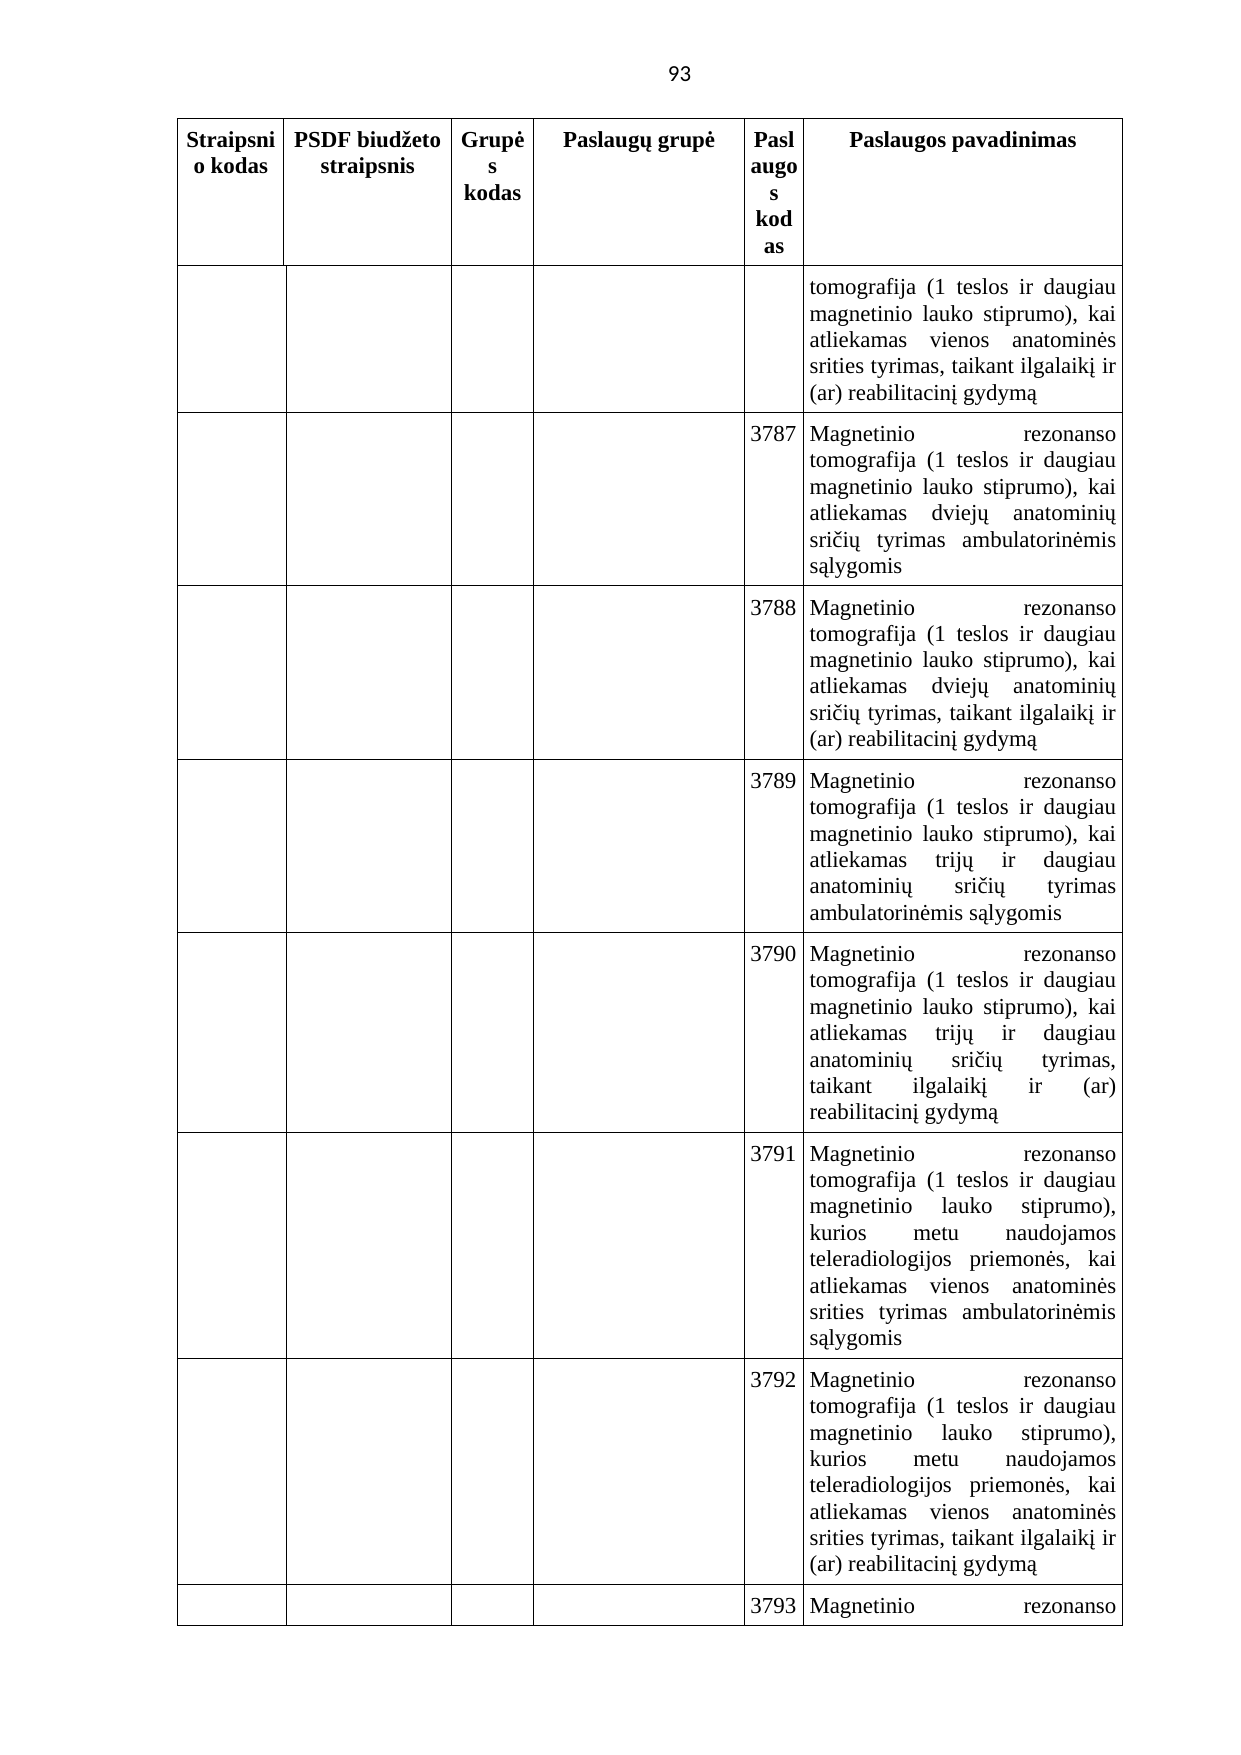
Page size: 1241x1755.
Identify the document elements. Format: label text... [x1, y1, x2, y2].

table_cell [178, 1585, 286, 1625]
table_cell [534, 413, 744, 585]
table_cell Magnetinio rezonanso tomografija (1 teslos ir daugiau magnetinio lauko stiprumo), kurios metu naudojamos teleradiologijos priemonės, kai atliekamas vienos anatominės srities tyrimas, taikant ilgalaikį ir (ar) reabilitacinį gydymą [804, 1359, 1122, 1584]
table_cell [178, 413, 286, 585]
table_cell [745, 266, 803, 412]
table_cell [452, 1133, 533, 1358]
table_cell [452, 266, 533, 412]
table_header PSDF biudžeto straipsnis [284, 119, 451, 265]
table_cell [287, 1585, 451, 1625]
table_cell [287, 1133, 451, 1358]
table_cell [534, 933, 744, 1132]
table_cell [452, 760, 533, 932]
table_cell [287, 586, 451, 759]
table_cell 3793 [745, 1585, 803, 1625]
table_cell [287, 413, 451, 585]
table_cell [178, 266, 286, 412]
table_cell [534, 1359, 744, 1584]
table_cell [178, 760, 286, 932]
table_cell 3789 [745, 760, 803, 932]
table_header Grupės kodas [452, 119, 533, 265]
table_header Paslaugų grupė [534, 119, 744, 265]
table_cell 3788 [745, 586, 803, 759]
table_cell [452, 413, 533, 585]
table_header Straipsnio kodas [178, 119, 283, 265]
table_cell [287, 933, 451, 1132]
table_cell [178, 933, 286, 1132]
table_cell [452, 586, 533, 759]
table_cell [287, 266, 451, 412]
table_cell [452, 933, 533, 1132]
table_cell tomografija (1 teslos ir daugiau magnetinio lauko stiprumo), kai atliekamas vienos anatominės srities tyrimas, taikant ilgalaikį ir (ar) reabilitacinį gydymą [804, 266, 1122, 412]
table_cell [178, 1133, 286, 1358]
table_cell [452, 1585, 533, 1625]
table_cell [287, 1359, 451, 1584]
table_cell Magnetinio rezonanso tomografija (1 teslos ir daugiau magnetinio lauko stiprumo), kurios metu naudojamos teleradiologijos priemonės, kai atliekamas vienos anatominės srities tyrimas ambulatorinėmis sąlygomis [804, 1133, 1122, 1358]
table_cell [178, 586, 286, 759]
table_cell 3791 [745, 1133, 803, 1358]
table_cell [534, 1585, 744, 1625]
table_cell Magnetinio rezonanso [804, 1585, 1122, 1625]
table_cell 3792 [745, 1359, 803, 1584]
table_cell [534, 266, 744, 412]
table_cell [178, 1359, 286, 1584]
table_header Paslaugos kodas [745, 119, 803, 265]
table_cell 3790 [745, 933, 803, 1132]
table_cell Magnetinio rezonanso tomografija (1 teslos ir daugiau magnetinio lauko stiprumo), kai atliekamas trijų ir daugiau anatominių sričių tyrimas, taikant ilgalaikį ir (ar) reabilitacinį gydymą [804, 933, 1122, 1132]
table_cell [287, 760, 451, 932]
table_cell Magnetinio rezonanso tomografija (1 teslos ir daugiau magnetinio lauko stiprumo), kai atliekamas dviejų anatominių sričių tyrimas, taikant ilgalaikį ir (ar) reabilitacinį gydymą [804, 586, 1122, 759]
table_cell [534, 586, 744, 759]
table_cell Magnetinio rezonanso tomografija (1 teslos ir daugiau magnetinio lauko stiprumo), kai atliekamas trijų ir daugiau anatominių sričių tyrimas ambulatorinėmis sąlygomis [804, 760, 1122, 932]
table_cell [534, 760, 744, 932]
table_cell [534, 1133, 744, 1358]
table_cell 3787 [745, 413, 803, 585]
table_header Paslaugos pavadinimas [804, 119, 1122, 265]
table_cell Magnetinio rezonanso tomografija (1 teslos ir daugiau magnetinio lauko stiprumo), kai atliekamas dviejų anatominių sričių tyrimas ambulatorinėmis sąlygomis [804, 413, 1122, 585]
table_cell [452, 1359, 533, 1584]
